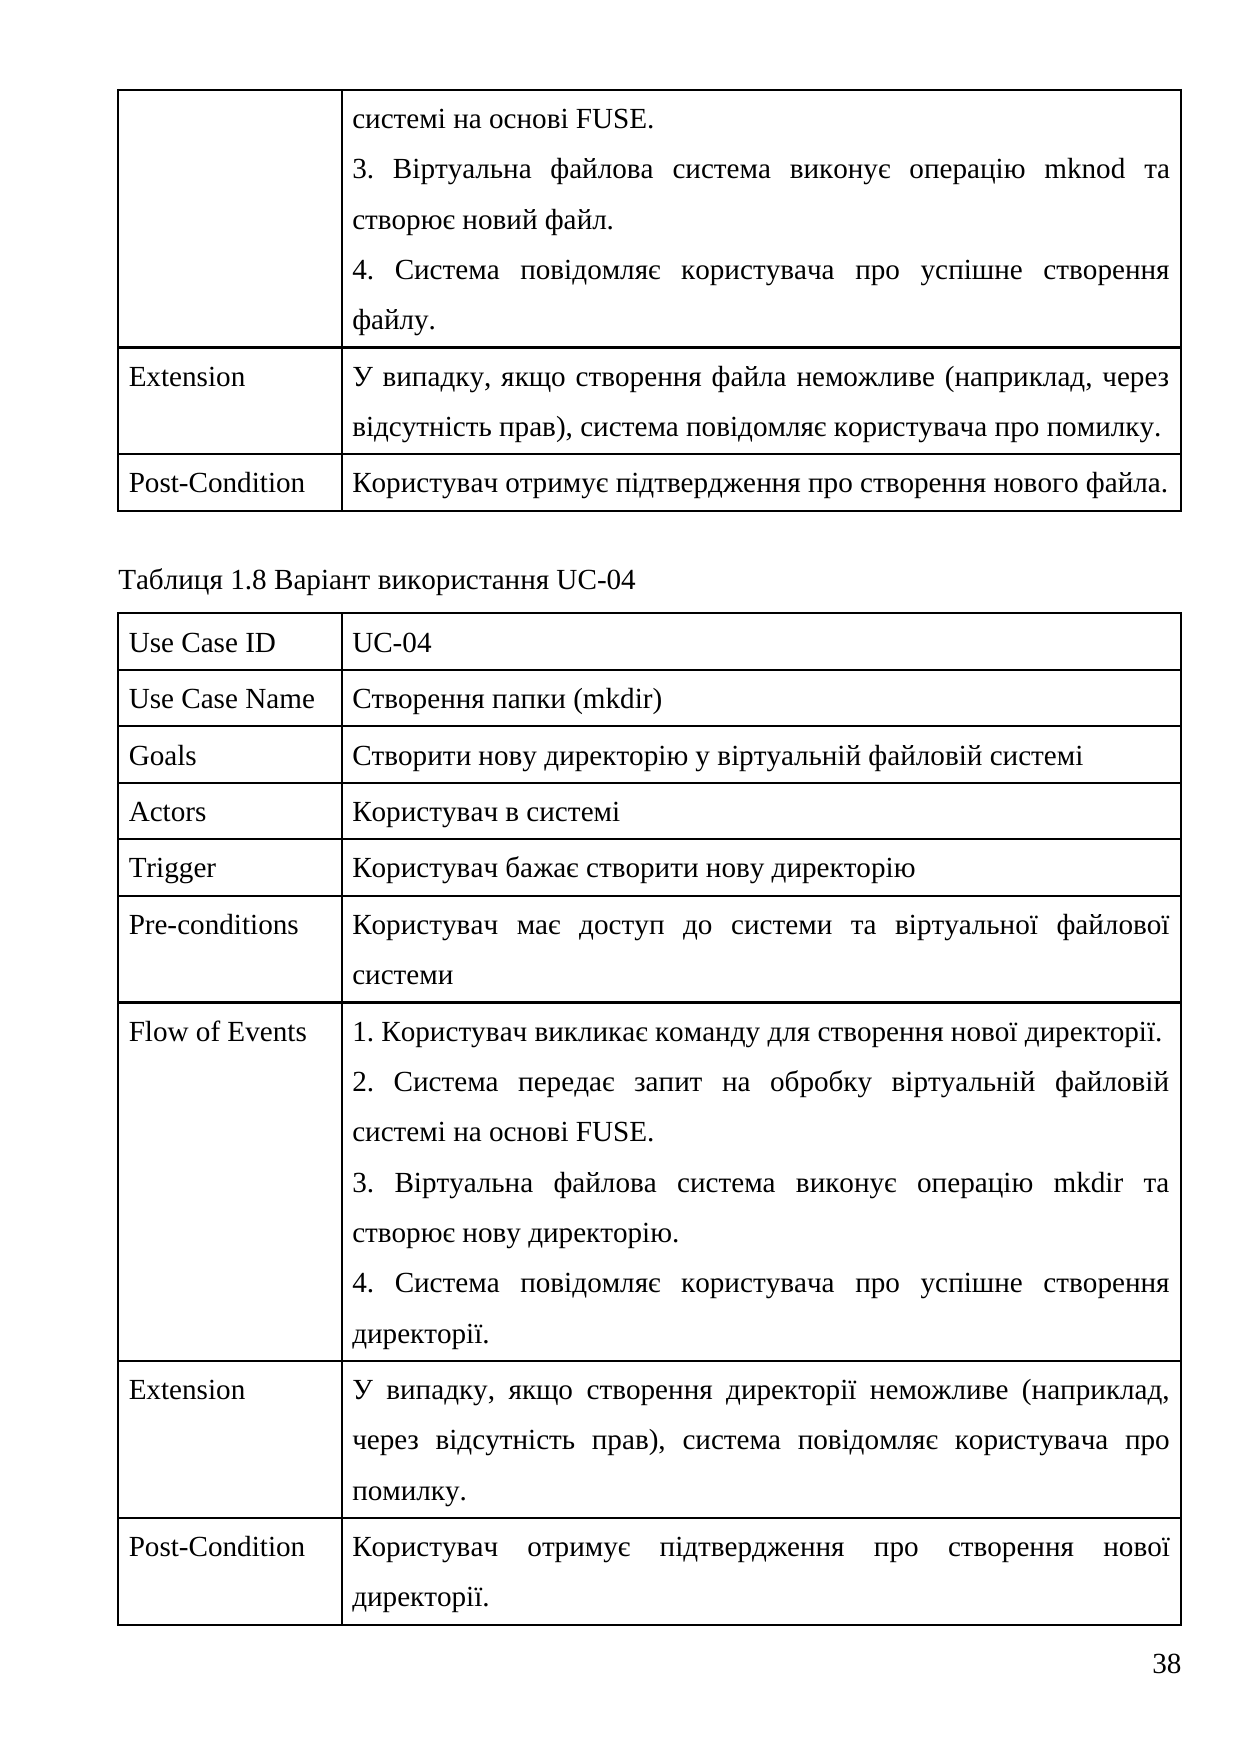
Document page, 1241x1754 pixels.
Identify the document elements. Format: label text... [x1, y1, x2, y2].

table_cell Use Case Name [119, 671, 341, 725]
table_cell Користувач отримує підтвердження про створення нової директорії. [343, 1519, 1180, 1623]
table_cell У випадку, якщо створення директорії неможливе (наприклад, через відсутність прав), система повідомляє користувача про помилку. [343, 1362, 1180, 1517]
table_cell Pre-conditions [119, 897, 341, 1001]
table_cell Goals [119, 727, 341, 782]
table_cell Post-Condition [119, 455, 341, 509]
table_cell Post-Condition [119, 1519, 341, 1623]
table_cell Flow of Events [119, 1004, 341, 1360]
table_cell Trigger [119, 840, 341, 894]
table_cell Користувач бажає створити нову директорію [343, 840, 1180, 894]
table_header UC-04 [343, 614, 1180, 669]
table_cell У випадку, якщо створення файла неможливе (наприклад, через відсутність прав), система повідомляє користувача про помилку. [343, 349, 1180, 453]
table_cell Користувач в системі [343, 784, 1180, 838]
table_cell Користувач отримує підтвердження про створення нового файла. [343, 455, 1180, 509]
table_cell Створити нову директорію у віртуальній файловій системі [343, 727, 1180, 782]
table_cell 1. Користувач викликає команду для створення нової директорії. 2. Система передає запит на обробку віртуальній файловій системі на основі FUSE. 3. Віртуальна файлова система виконує операцію mkdir та створює нову директорію. 4. Система повідомляє користувача про успішне створення директорії. [343, 1004, 1180, 1360]
table_header Use Case ID [119, 614, 341, 669]
table_cell Extension [119, 349, 341, 453]
list Варіант використання UC-04 [118, 562, 1181, 596]
table_cell Extension [119, 1362, 341, 1517]
table_cell Користувач має доступ до системи та віртуальної файлової системи [343, 897, 1180, 1001]
table_cell Створення папки (mkdir) [343, 671, 1180, 725]
table_cell Actors [119, 784, 341, 838]
